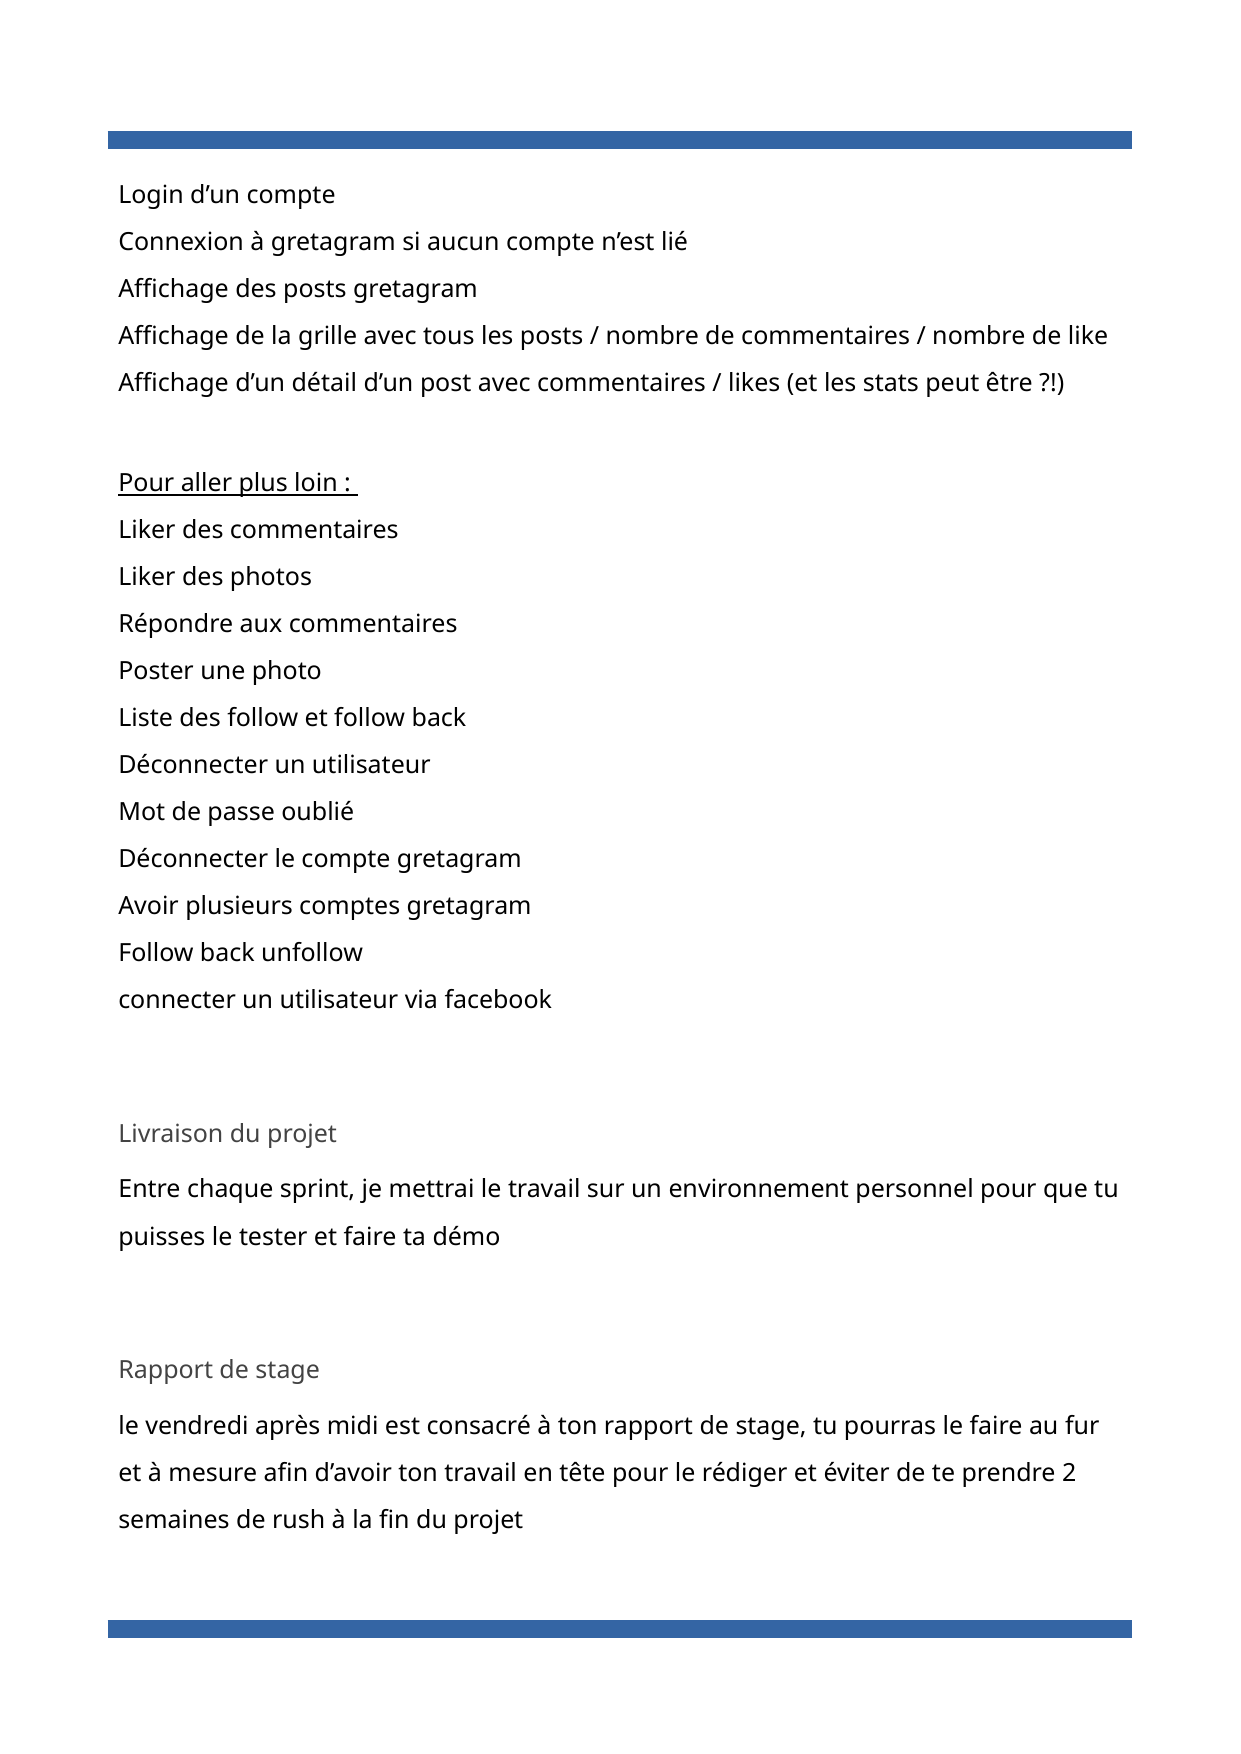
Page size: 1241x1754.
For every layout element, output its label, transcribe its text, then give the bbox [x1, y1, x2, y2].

text Liste des follow et follow back [118, 700, 1122, 734]
subtitle Rapport de stage [118, 1352, 1122, 1386]
text Affichage des posts gretagram [118, 270, 1122, 304]
text Connexion à gretagram si aucun compte n’est lié [118, 223, 1122, 257]
text Avoir plusieurs comptes gretagram [118, 888, 1122, 922]
text Déconnecter un utilisateur [118, 747, 1122, 781]
text Liker des commentaires [118, 512, 1122, 546]
text le vendredi après midi est consacré à ton rapport de stage, tu pourras le faire au fur et à mesure afin d’avoir ton travail en tête pour le rédiger et éviter de te prendre 2 semaines de rush à la fin du projet [118, 1407, 1122, 1536]
text Liker des photos [118, 559, 1122, 593]
text Login d’un compte [118, 176, 1122, 210]
text Entre chaque sprint, je mettrai le travail sur un environnement personnel pour que tu puisses le tester et faire ta démo [118, 1171, 1122, 1252]
text Affichage d’un détail d’un post avec commentaires / likes (et les stats peut être ?!) [118, 364, 1122, 398]
text Mot de passe oublié [118, 794, 1122, 828]
text Répondre aux commentaires [118, 606, 1122, 640]
text Affichage de la grille avec tous les posts / nombre de commentaires / nombre de like [118, 317, 1122, 351]
text Pour aller plus loin : [118, 465, 1122, 499]
text connecter un utilisateur via facebook [118, 982, 1122, 1016]
text Follow back unfollow [118, 935, 1122, 969]
subtitle Livraison du projet [118, 1116, 1122, 1150]
text Poster une photo [118, 653, 1122, 687]
text Déconnecter le compte gretagram [118, 841, 1122, 875]
